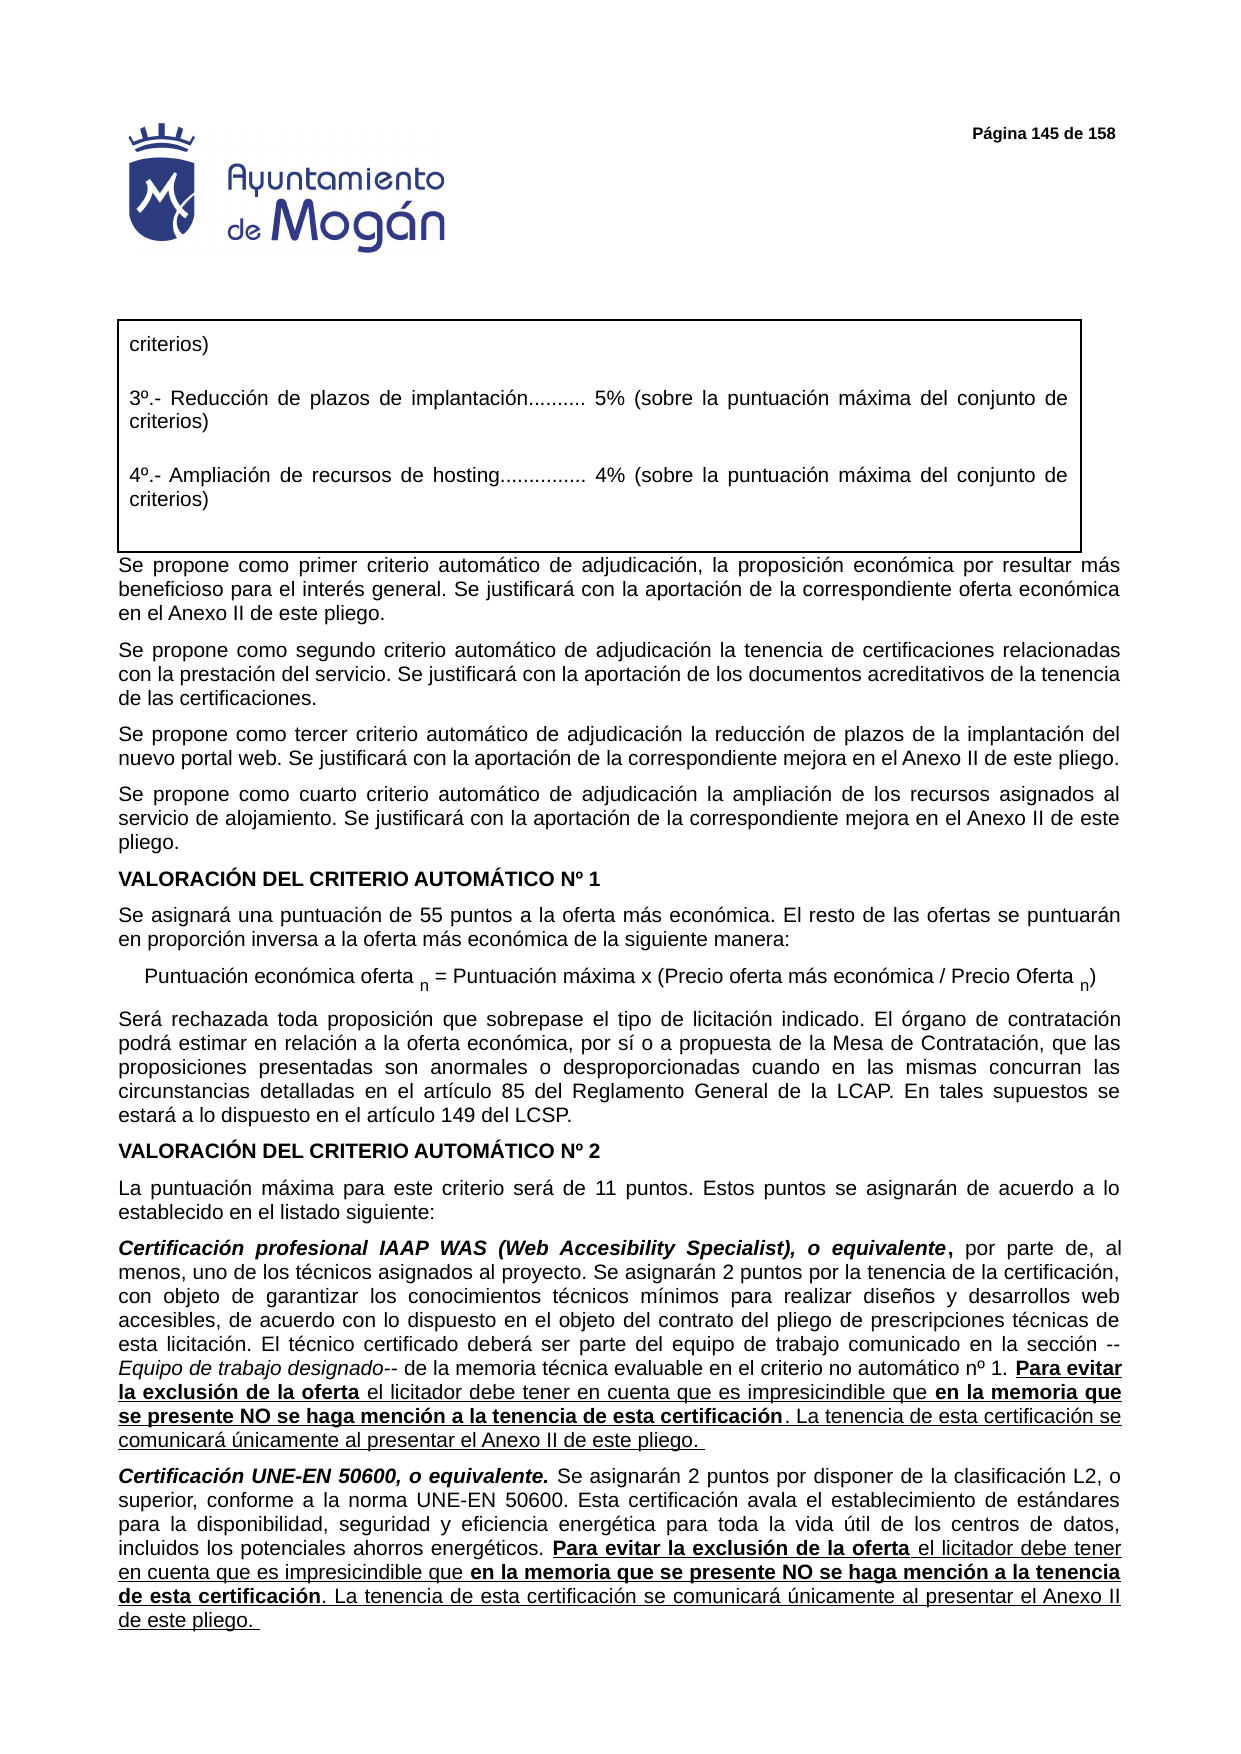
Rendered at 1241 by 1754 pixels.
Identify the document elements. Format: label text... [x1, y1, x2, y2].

text Se propone como tercer criterio automático de adjudicación la reducción de plazos de la implantación del nuevo portal web. Se justificará con la aportación de la correspondiente mejora en el Anexo II de este pliego. [118, 722, 1122, 770]
text Certificación UNE-EN 50600, o equivalente. Se asignarán 2 puntos por disponer de la clasificación L2, o superior, conforme a la norma UNE-EN 50600. Esta certificación avala el establecimiento de estándares para la disponibilidad, seguridad y eficiencia energética para toda la vida útil de los centros de datos, incluidos los potenciales ahorros energéticos. Para evitar la exclusión de la oferta el licitador debe tener en cuenta que es impresicindible que en la memoria que se presente NO se haga mención a la tenencia de esta certificación. La tenencia de esta certificación se comunicará únicamente al presentar el Anexo II de este pliego. [118, 1464, 1122, 1632]
text comunicará únicamente al presentar el Anexo II de este pliego. [118, 1426, 1122, 1452]
text Se propone como cuarto criterio automático de adjudicación la ampliación de los recursos asignados al servicio de alojamiento. Se justificará con la aportación de la correspondiente mejora en el Anexo II de este pliego. [118, 782, 1122, 854]
picture [128, 123, 445, 259]
text Puntuación económica oferta n = Puntuación máxima x (Precio oferta más económica / Precio Oferta n) [118, 963, 1122, 994]
text Se asignará una puntuación de 55 puntos a la oferta más económica. El resto de las ofertas se puntuarán en proporción inversa a la oferta más económica de la siguiente manera: [118, 903, 1122, 951]
text Certificación profesional IAAP WAS (Web Accesibility Specialist), o equivalente, por parte de, al menos, uno de los técnicos asignados al proyecto. Se asignarán 2 puntos por la tenencia de la certificación, con objeto de garantizar los conocimientos técnicos mínimos para realizar diseños y desarrollos web accesibles, de acuerdo con lo dispuesto en el objeto del contrato del pliego de prescripciones técnicas de esta licitación. El técnico certificado deberá ser parte del equipo de trabajo comunicado en la sección --Equipo de trabajo designado-- de la memoria técnica evaluable en el criterio no automático nº 1. Para evitar la exclusión de la oferta el licitador debe tener en cuenta que es impresicindible que en la memoria que [118, 1236, 1122, 1401]
text VALORACIÓN DEL CRITERIO AUTOMÁTICO Nº 1 [118, 867, 1122, 891]
text Será rechazada toda proposición que sobrepase el tipo de licitación indicado. El órgano de contratación podrá estimar en relación a la oferta económica, por sí o a propuesta de la Mesa de Contratación, que las proposiciones presentadas son anormales o desproporcionadas cuando en las mismas concurran las circunstancias detalladas en el artículo 85 del Reglamento General de la LCAP. En tales supuestos se estará a lo dispuesto en el artículo 149 del LCSP. [118, 1007, 1122, 1127]
text VALORACIÓN DEL CRITERIO AUTOMÁTICO Nº 2 [118, 1139, 1122, 1163]
text se presente NO se haga mención a la tenencia de esta certificación. La tenencia de esta certificación se [118, 1402, 1122, 1425]
text Se propone como segundo criterio automático de adjudicación la tenencia de certificaciones relacionadas con la prestación del servicio. Se justificará con la aportación de los documentos acreditativos de la tenencia de las certificaciones. [118, 637, 1122, 709]
text Se propone como primer criterio automático de adjudicación, la proposición económica por resultar más beneficioso para el interés general. Se justificará con la aportación de la correspondiente oferta económica en el Anexo II de este pliego. [118, 553, 1122, 625]
table_header criterios) 3º.- Reducción de plazos de implantación.......... 5% (sobre la puntuación máxima del conjunto de criterios) 4º.- Ampliación de recursos de hosting............... 4% (sobre la puntuación máxima del conjunto de criterios) [119, 321, 1080, 551]
text La puntuación máxima para este criterio será de 11 puntos. Estos puntos se asignarán de acuerdo a lo establecido en el listado siguiente: [118, 1176, 1122, 1224]
